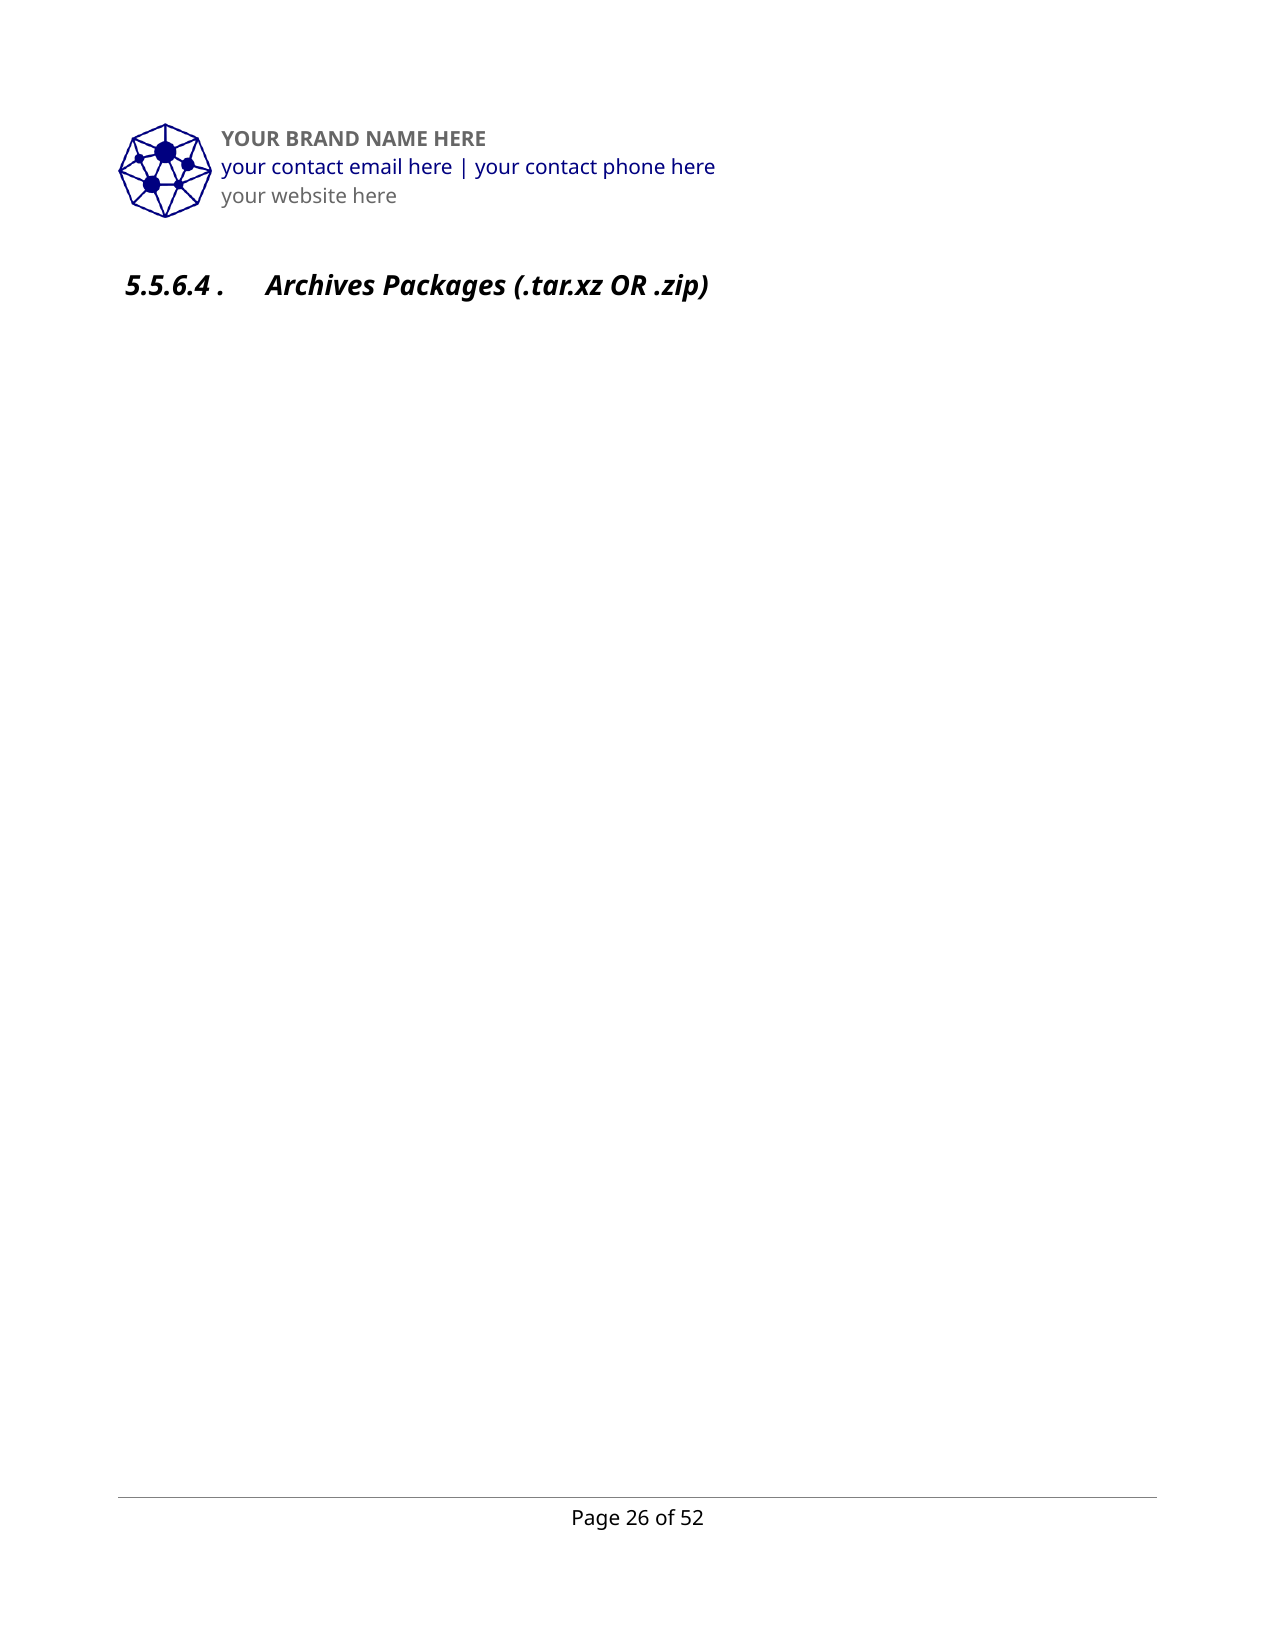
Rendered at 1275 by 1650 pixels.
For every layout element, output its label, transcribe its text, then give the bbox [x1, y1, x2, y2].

picture [118, 123, 212, 218]
subtitle Archives Packages (.tar.xz OR .zip) [118, 265, 1157, 303]
